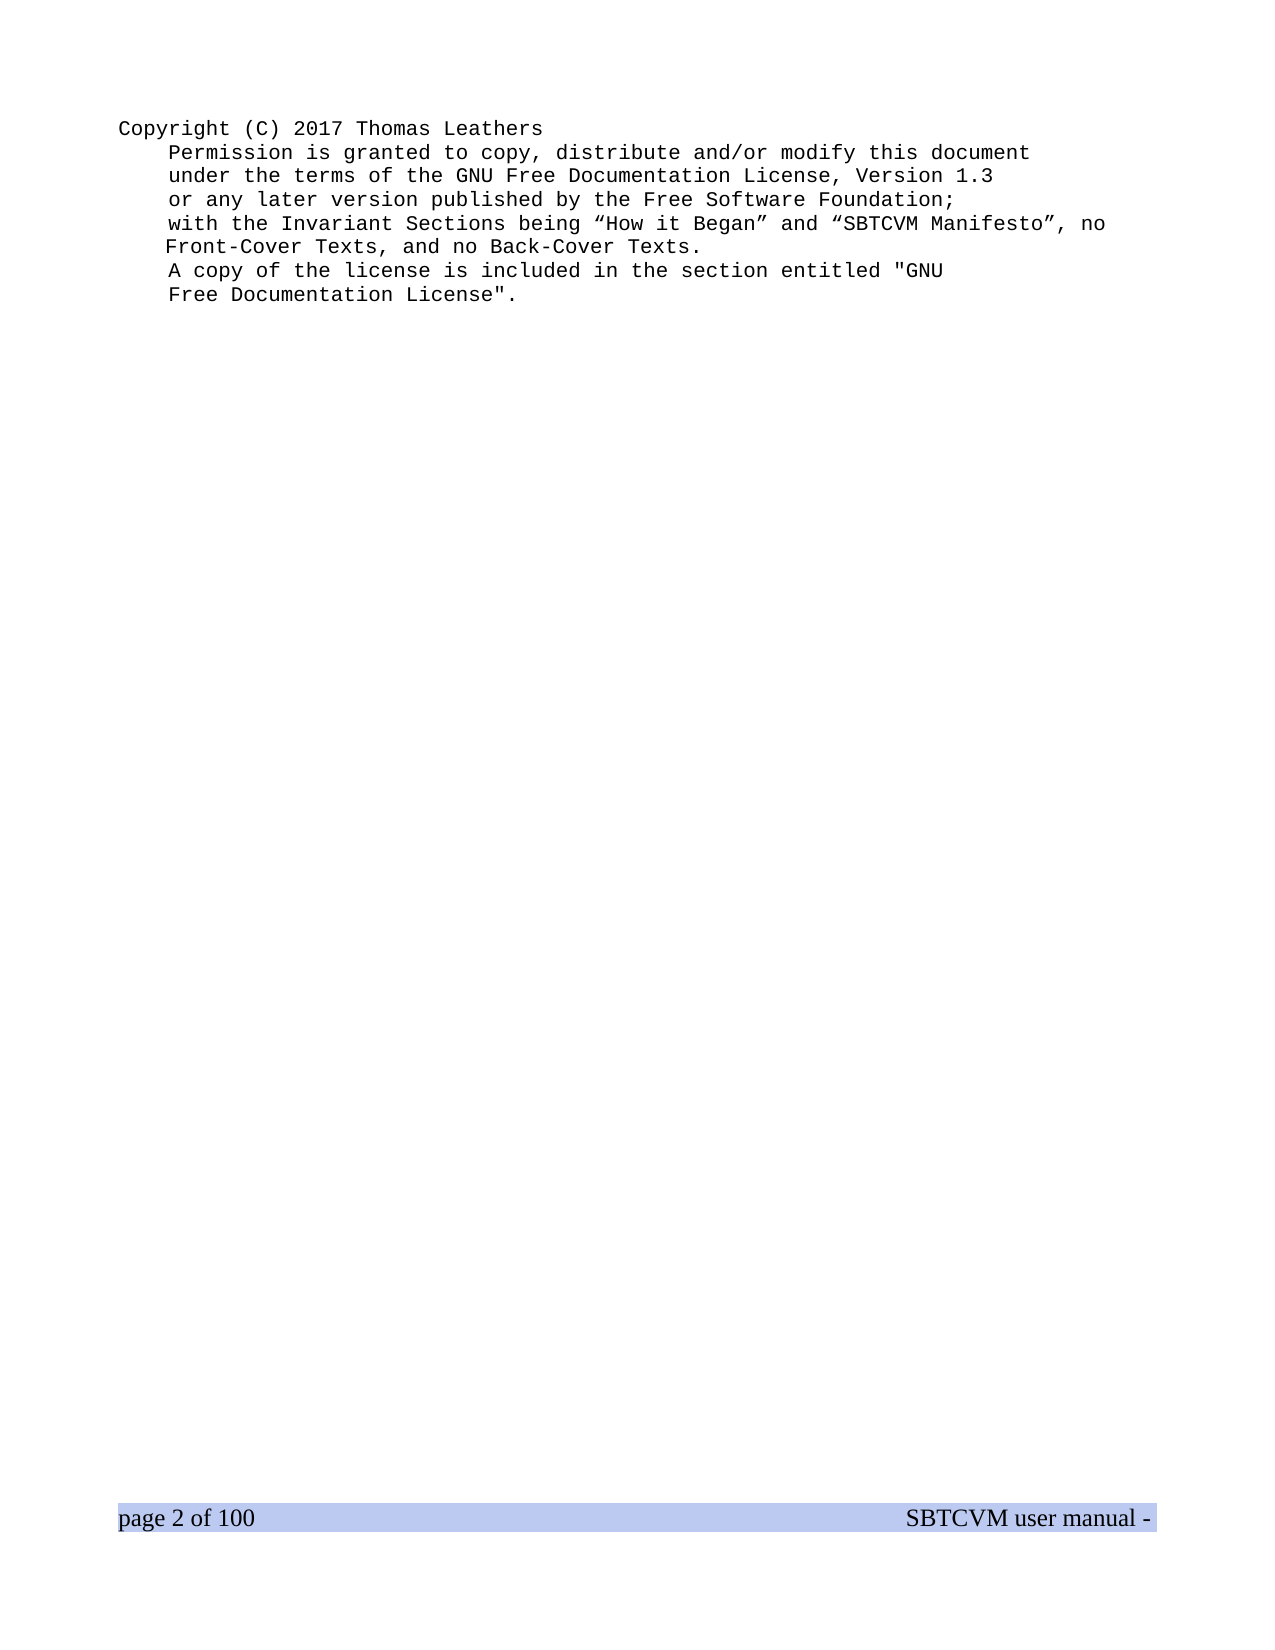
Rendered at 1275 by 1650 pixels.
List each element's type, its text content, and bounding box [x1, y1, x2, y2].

text Copyright (C) 2017 Thomas Leathers [118, 118, 1157, 142]
text under the terms of the GNU Free Documentation License, Version 1.3 [118, 165, 1157, 189]
text or any later version published by the Free Software Foundation; [118, 189, 1157, 213]
text Permission is granted to copy, distribute and/or modify this document [118, 142, 1157, 165]
text A copy of the license is included in the section entitled "GNU [118, 260, 1157, 284]
text Free Documentation License". [118, 284, 1157, 307]
text with the Invariant Sections being “How it Began” and “SBTCVM Manifesto”, no Front-Cover Texts, and no Back-Cover Texts. [118, 213, 1157, 260]
